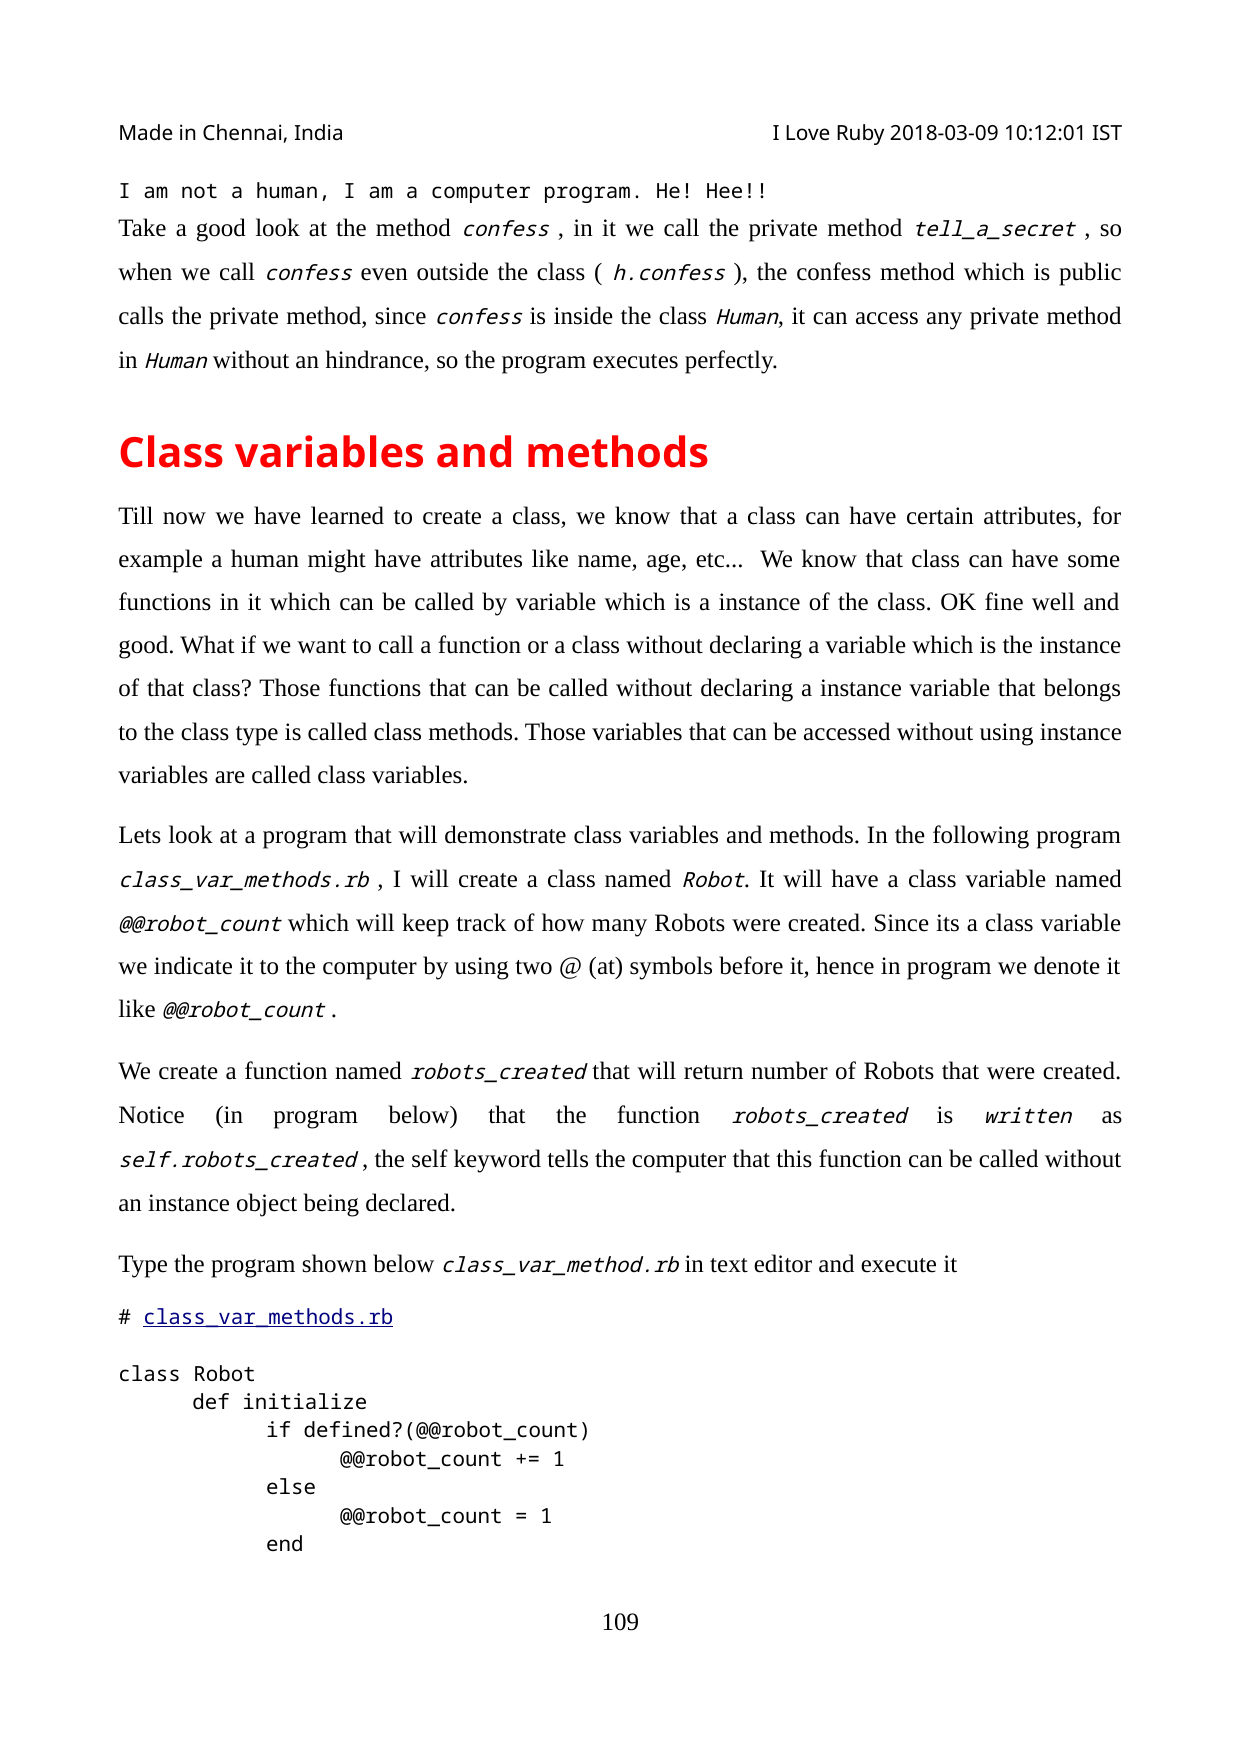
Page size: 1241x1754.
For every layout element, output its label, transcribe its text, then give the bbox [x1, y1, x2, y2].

text We create a function named robots_created that will return number of Robots that were created. Notice (in program below) that the function robots_created is written as self.robots_created , the self keyword tells the computer that this function can be called without an instance object being declared. [118, 1056, 1122, 1217]
text end [118, 1529, 1122, 1558]
text def initialize [118, 1387, 1122, 1416]
text else [118, 1472, 1122, 1501]
text Lets look at a program that will demonstrate class variables and methods. In the following program class_var_methods.rb , I will create a class named Robot. It will have a class variable named @@robot_count which will keep track of how many Robots were created. Since its a class variable we indicate it to the computer by using two @ (at) symbols before it, hence in program we denote it like @@robot_count . [118, 821, 1122, 1024]
text class Robot [118, 1359, 1122, 1387]
text if defined?(@@robot_count) [118, 1416, 1122, 1444]
text # class_var_methods.rb [118, 1302, 1122, 1330]
text @@robot_count = 1 [118, 1501, 1122, 1529]
text Type the program shown below class_var_method.rb in text editor and execute it [118, 1249, 1122, 1278]
subtitle Class variables and methods [118, 423, 1122, 480]
text Till now we have learned to create a class, we know that a class can have certain attributes, for example a human might have attributes like name, age, etc... We know that class can have some functions in it which can be called by variable which is a instance of the class. OK fine well and good. What if we want to call a function or a class without declaring a variable which is the instance of that class? Those functions that can be called without declaring a instance variable that belongs to the class type is called class methods. Those variables that can be accessed without using instance variables are called class variables. [118, 501, 1122, 788]
text I am not a human, I am a computer program. He! Hee!! [118, 176, 1122, 204]
text Take a good look at the method confess , in it we call the private method tell_a_secret , so when we call confess even outside the class ( h.confess ), the confess method which is public calls the private method, since confess is inside the class Human, it can access any private method in Human without an hindrance, so the program executes perfectly. [118, 213, 1122, 374]
text @@robot_count += 1 [118, 1444, 1122, 1472]
